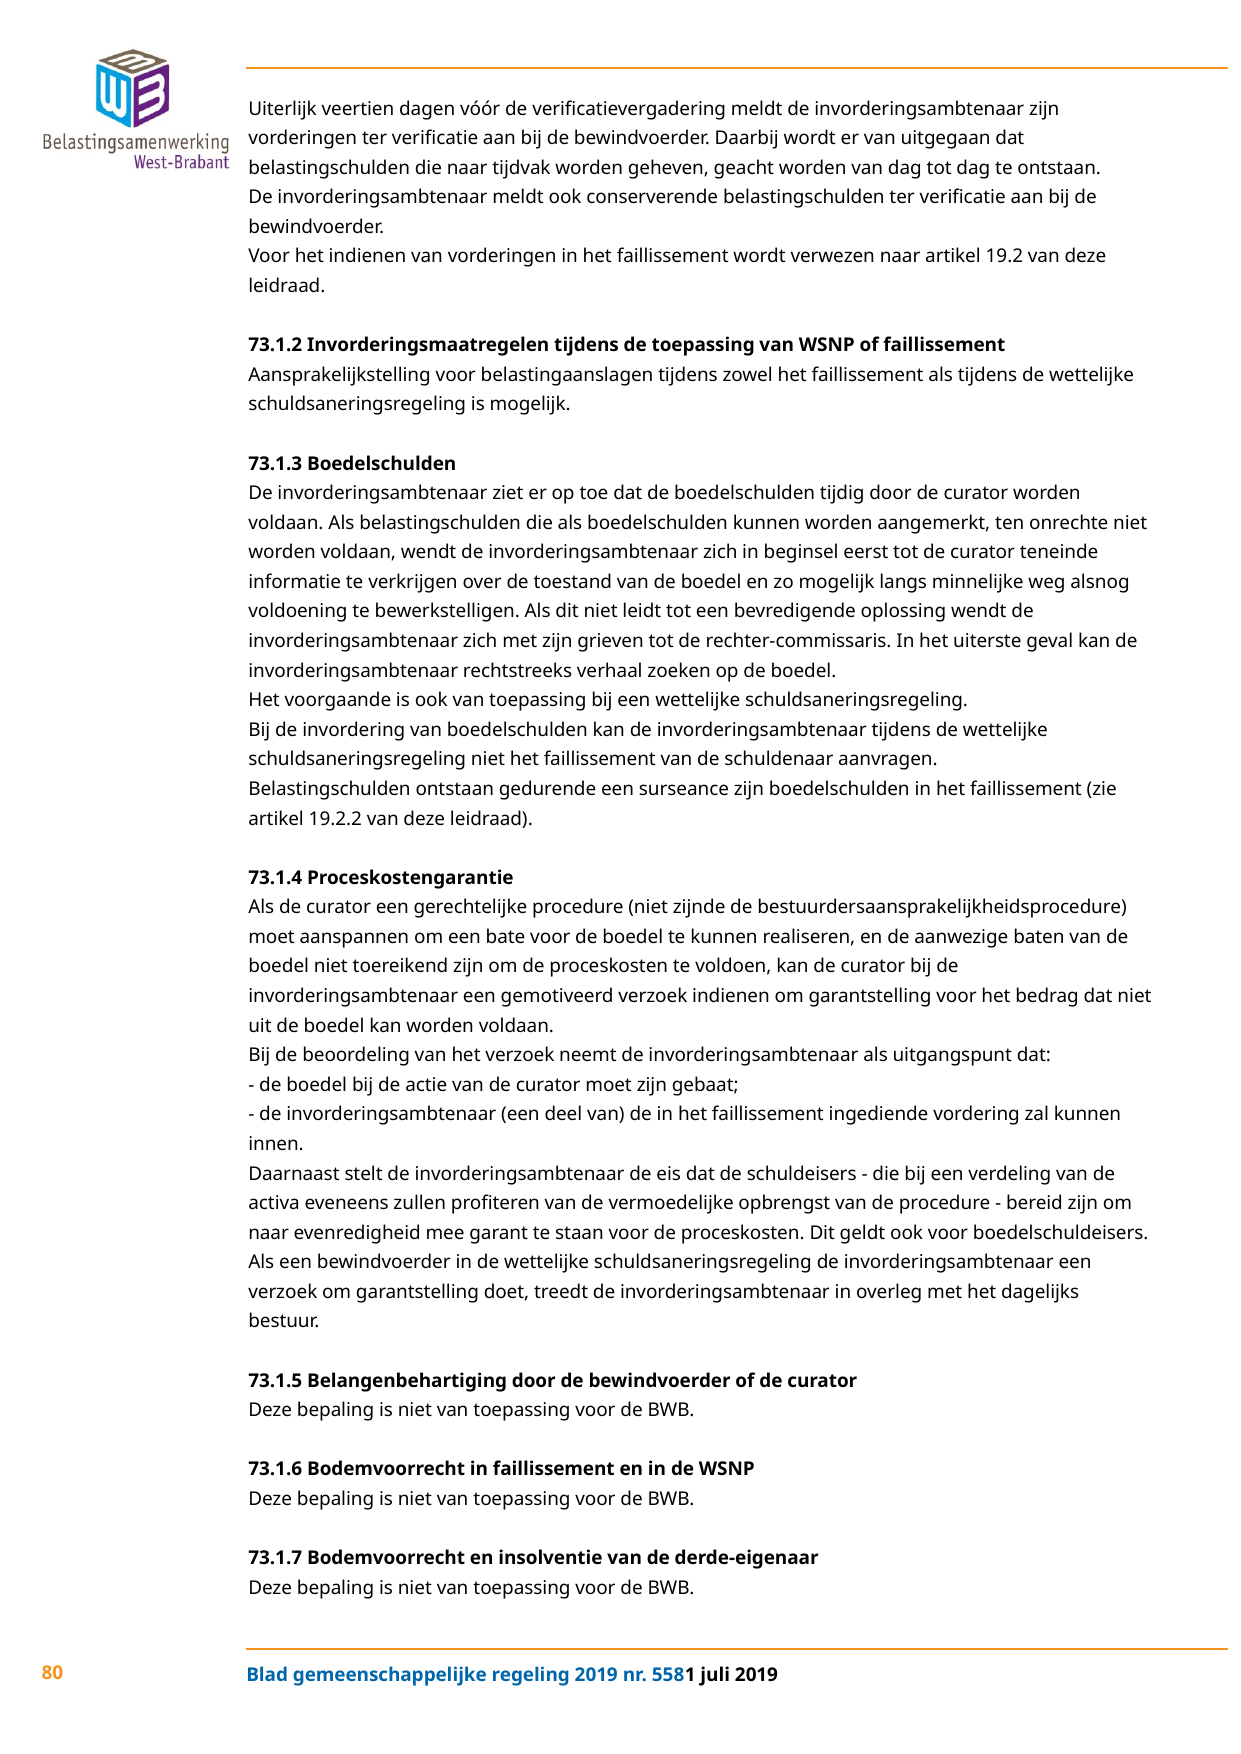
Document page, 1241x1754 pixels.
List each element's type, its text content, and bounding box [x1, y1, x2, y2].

picture [41, 47, 231, 172]
text Bij de beoordeling van het verzoek neemt de invorderingsambtenaar als uitgangspunt dat: [248, 1041, 1152, 1067]
text 73.1.4 Proceskostengarantie [248, 864, 1152, 890]
text Bij de invordering van boedelschulden kan de invorderingsambtenaar tijdens de wettelijke schuldsaneringsregeling niet het faillissement van de schuldenaar aanvragen. [248, 716, 1152, 771]
text De invorderingsambtenaar ziet er op toe dat de boedelschulden tijdig door de curator worden voldaan. Als belastingschulden die als boedelschulden kunnen worden aangemerkt, ten onrechte niet worden voldaan, wendt de invorderingsambtenaar zich in beginsel eerst tot de curator teneinde informatie te verkrijgen over de toestand van de boedel en zo mogelijk langs minnelijke weg alsnog voldoening te bewerkstelligen. Als dit niet leidt tot een bevredigende oplossing wendt de invorderingsambtenaar zich met zijn grieven tot de rechter-commissaris. In het uiterste geval kan de invorderingsambtenaar rechtstreeks verhaal zoeken op de boedel. [248, 479, 1152, 683]
text Belastingschulden ontstaan gedurende een surseance zijn boedelschulden in het faillissement (zie artikel 19.2.2 van deze leidraad). [248, 775, 1152, 831]
text Deze bepaling is niet van toepassing voor de BWB. [248, 1485, 1152, 1511]
text Deze bepaling is niet van toepassing voor de BWB. [248, 1574, 1152, 1600]
text 73.1.6 Bodemvoorrecht in faillissement en in de WSNP [248, 1456, 1152, 1481]
text - de boedel bij de actie van de curator moet zijn gebaat; [248, 1071, 1152, 1097]
text De invorderingsambtenaar meldt ook conserverende belastingschulden ter verificatie aan bij de bewindvoerder. [248, 183, 1152, 239]
text Uiterlijk veertien dagen vóór de verificatievergadering meldt de invorderingsambtenaar zijn vorderingen ter verificatie aan bij de bewindvoerder. Daarbij wordt er van uitgegaan dat belastingschulden die naar tijdvak worden geheven, geacht worden van dag tot dag te ontstaan. [248, 95, 1152, 180]
text Voor het indienen van vorderingen in het faillissement wordt verwezen naar artikel 19.2 van deze leidraad. [248, 243, 1152, 298]
text 73.1.2 Invorderingsmaatregelen tijdens de toepassing van WSNP of faillissement [248, 331, 1152, 357]
text 73.1.5 Belangenbehartiging door de bewindvoerder of de curator [248, 1367, 1152, 1393]
text 73.1.3 Boedelschulden [248, 450, 1152, 476]
text Het voorgaande is ook van toepassing bij een wettelijke schuldsaneringsregeling. [248, 686, 1152, 712]
text Deze bepaling is niet van toepassing voor de BWB. [248, 1396, 1152, 1422]
text Aansprakelijkstelling voor belastingaanslagen tijdens zowel het faillissement als tijdens de wettelijke schuldsaneringsregeling is mogelijk. [248, 361, 1152, 416]
text Als de curator een gerechtelijke procedure (niet zijnde de bestuurdersaansprakelijkheidsprocedure) moet aanspannen om een bate voor de boedel te kunnen realiseren, en de aanwezige baten van de boedel niet toereikend zijn om de proceskosten te voldoen, kan de curator bij de invorderingsambtenaar een gemotiveerd verzoek indienen om garantstelling voor het bedrag dat niet uit de boedel kan worden voldaan. [248, 893, 1152, 1038]
text - de invorderingsambtenaar (een deel van) de in het faillissement ingediende vordering zal kunnen innen. [248, 1101, 1152, 1156]
text 73.1.7 Bodemvoorrecht en insolventie van de derde-eigenaar [248, 1544, 1152, 1570]
text Daarnaast stelt de invorderingsambtenaar de eis dat de schuldeisers - die bij een verdeling van de activa eveneens zullen profiteren van de vermoedelijke opbrengst van de procedure - bereid zijn om naar evenredigheid mee garant te staan voor de proceskosten. Dit geldt ook voor boedelschuldeisers. Als een bewindvoerder in de wettelijke schuldsaneringsregeling de invorderingsambtenaar een verzoek om garantstelling doet, treedt de invorderingsambtenaar in overleg met het dagelijks bestuur. [248, 1160, 1152, 1333]
